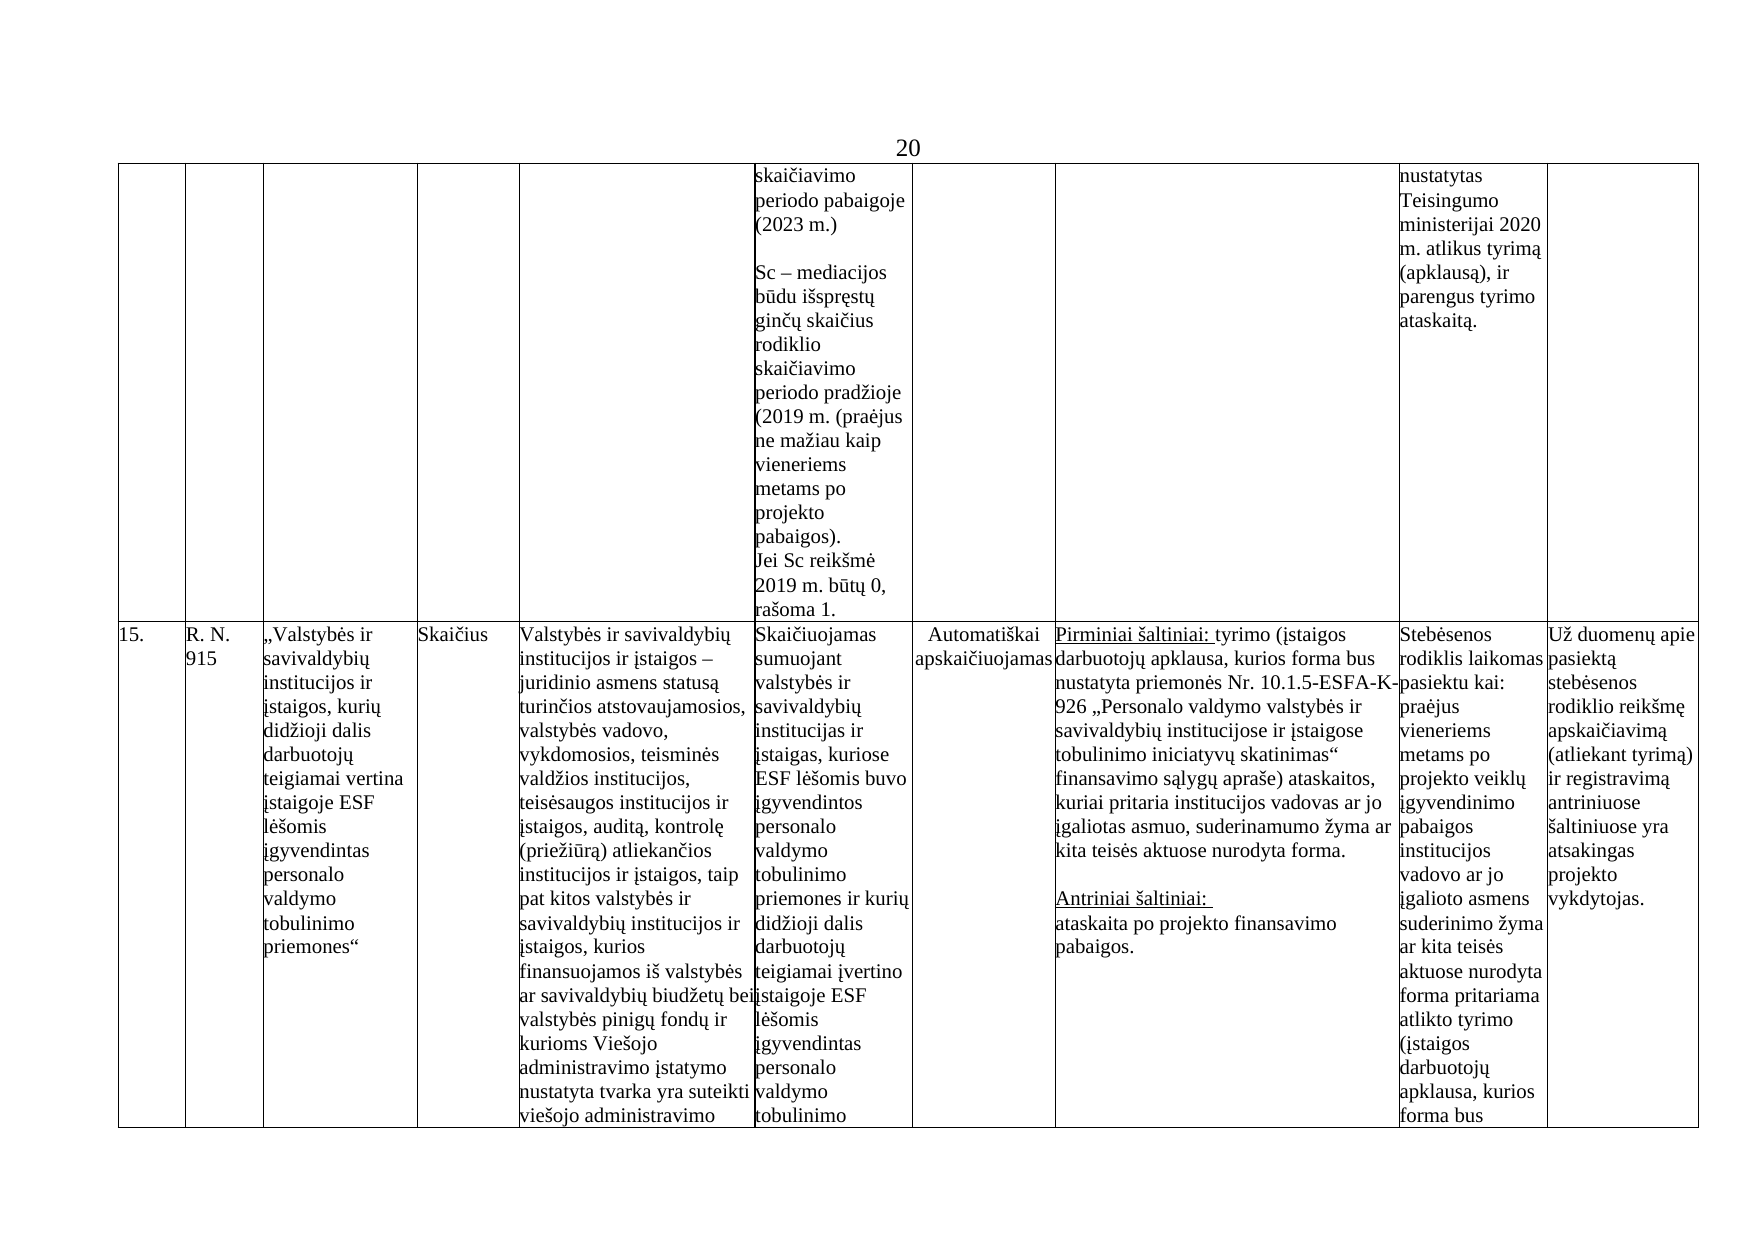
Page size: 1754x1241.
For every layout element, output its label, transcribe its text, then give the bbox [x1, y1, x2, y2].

table_cell R. N. 915 [186, 622, 263, 1127]
table_cell [264, 164, 417, 621]
table_cell [119, 164, 185, 621]
table_cell „Valstybės ir savivaldybių institucijos ir įstaigos, kurių didžioji dalis darbuotojų teigiamai vertina įstaigoje ESF lėšomis įgyvendintas personalo valdymo tobulinimo priemones“ [264, 622, 417, 1127]
table_cell Pirminiai šaltiniai: tyrimo (įstaigos darbuotojų apklausa, kurios forma bus nustatyta priemonės Nr. 10.1.5-ESFA-K-926 „Personalo valdymo valstybės ir savivaldybių institucijose ir įstaigose tobulinimo iniciatyvų skatinimas“ finansavimo sąlygų apraše) ataskaitos, kuriai pritaria institucijos vadovas ar jo įgaliotas asmuo, suderinamumo žyma ar kita teisės aktuose nurodyta forma. Antriniai šaltiniai: ataskaita po projekto finansavimo pabaigos. [1056, 622, 1399, 1127]
table_cell [1548, 164, 1698, 621]
table_cell [186, 164, 263, 621]
table_cell [913, 164, 1055, 621]
table_cell [418, 164, 519, 621]
table_cell skaičiavimo periodo pabaigoje (2023 m.) Sc – mediacijos būdu išspręstų ginčų skaičius rodiklio skaičiavimo periodo pradžioje (2019 m. (praėjus ne mažiau kaip vieneriems metams po projekto pabaigos). Jei Sc reikšmė 2019 m. būtų 0, rašoma 1. [756, 164, 912, 621]
table_cell Už duomenų apie pasiektą stebėsenos rodiklio reikšmę apskaičiavimą (atliekant tyrimą) ir registravimą antriniuose šaltiniuose yra atsakingas projekto vykdytojas. [1548, 622, 1698, 1127]
table_cell 15. [119, 622, 185, 1127]
table_cell Skaičius [418, 622, 519, 1127]
table_cell Stebėsenos rodiklis laikomas pasiektu kai: praėjus vieneriems metams po projekto veiklų įgyvendinimo pabaigos institucijos vadovo ar jo įgalioto asmens suderinimo žyma ar kita teisės aktuose nurodyta forma pritariama atlikto tyrimo (įstaigos darbuotojų apklausa, kurios forma bus [1400, 622, 1547, 1127]
table_cell Automatiškai apskaičiuojamas [913, 622, 1055, 1127]
table_cell Valstybės ir savivaldybių institucijos ir įstaigos – juridinio asmens statusą turinčios atstovaujamosios, valstybės vadovo, vykdomosios, teisminės valdžios institucijos, teisėsaugos institucijos ir įstaigos, auditą, kontrolę (priežiūrą) atliekančios institucijos ir įstaigos, taip pat kitos valstybės ir savivaldybių institucijos ir įstaigos, kurios finansuojamos iš valstybės ar savivaldybių biudžetų bei valstybės pinigų fondų ir kurioms Viešojo administravimo įstatymo nustatyta tvarka yra suteikti viešojo administravimo [520, 622, 754, 1127]
table_cell nustatytas Teisingumo ministerijai 2020 m. atlikus tyrimą (apklausą), ir parengus tyrimo ataskaitą. [1400, 164, 1547, 621]
table_cell [1056, 164, 1399, 621]
table_cell [520, 164, 754, 621]
table_cell Skaičiuojamas sumuojant valstybės ir savivaldybių institucijas ir įstaigas, kuriose ESF lėšomis buvo įgyvendintos personalo valdymo tobulinimo priemones ir kurių didžioji dalis darbuotojų teigiamai įvertino įstaigoje ESF lėšomis įgyvendintas personalo valdymo tobulinimo [756, 622, 912, 1127]
